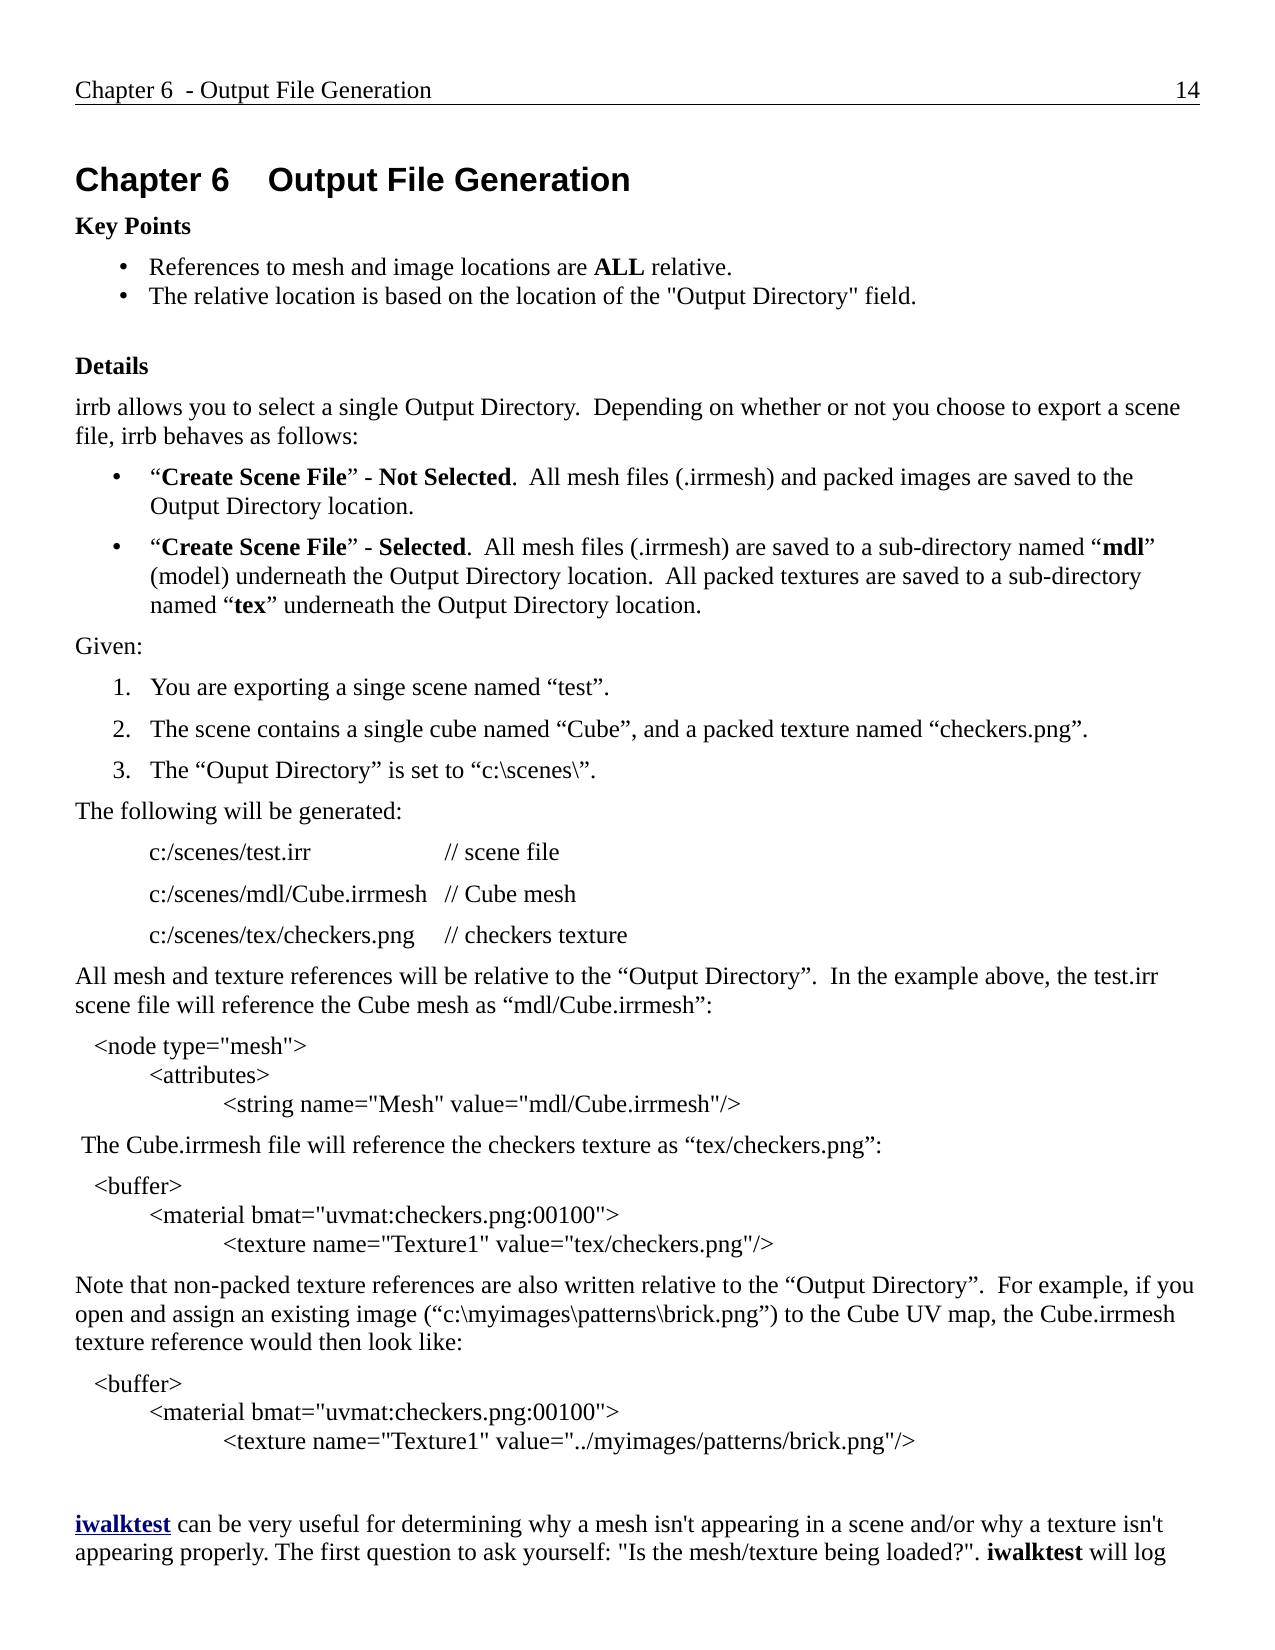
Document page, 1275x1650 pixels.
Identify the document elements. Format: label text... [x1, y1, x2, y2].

text All mesh and texture references will be relative to the “Output Directory”. In the example above, the test.irr scene file will reference the Cube mesh as “mdl/Cube.irrmesh”: [75, 961, 1200, 1019]
text <buffer> <material bmat="uvmat:checkers.png:00100"> <texture name="Texture1" value="../myimages/patterns/brick.png"/> [75, 1369, 1200, 1455]
text iwalktest can be very useful for determining why a mesh isn't appearing in a scene and/or why a texture isn't appearing properly. The first question to ask yourself: "Is the mesh/texture being loaded?". iwalktest will log [75, 1509, 1200, 1566]
list The relative location is based on the location of the "Output Directory" field. [119, 281, 1200, 310]
text irrb allows you to select a single Output Directory. Depending on whether or not you choose to export a scene file, irrb behaves as follows: [75, 392, 1200, 450]
text Key Points [75, 211, 1200, 240]
text Note that non-packed texture references are also written relative to the “Output Directory”. For example, if you open and assign an existing image (“c:\myimages\patterns\brick.png”) to the Cube UV map, the Cube.irrmesh texture reference would then look like: [75, 1270, 1200, 1356]
list The scene contains a single cube named “Cube”, and a packed texture named “checkers.png”. [112, 714, 1200, 742]
text The following will be generated: [75, 796, 1200, 825]
text c:/scenes/mdl/Cube.irrmesh // Cube mesh [149, 879, 1200, 907]
list You are exporting a singe scene named “test”. [112, 672, 1200, 701]
text Given: [75, 631, 1200, 660]
text <buffer> <material bmat="uvmat:checkers.png:00100"> <texture name="Texture1" value="tex/checkers.png"/> [75, 1171, 1200, 1257]
text Details [75, 351, 1200, 380]
list “Create Scene File” - Selected. All mesh files (.irrmesh) are saved to a sub-directory named “mdl” (model) underneath the Output Directory location. All packed textures are saved to a sub-directory named “tex” underneath the Output Directory location. [112, 532, 1200, 619]
text c:/scenes/test.irr // scene file [149, 837, 1200, 866]
text c:/scenes/tex/checkers.png // checkers texture [149, 920, 1200, 949]
text The Cube.irrmesh file will reference the checkers texture as “tex/checkers.png”: [75, 1130, 1200, 1159]
list “Create Scene File” - Not Selected. All mesh files (.irrmesh) and packed images are saved to the Output Directory location. [112, 462, 1200, 520]
list The “Ouput Directory” is set to “c:\scenes\”. [112, 755, 1200, 784]
list References to mesh and image locations are ALL relative. [119, 252, 1200, 281]
subtitle Output File Generation [75, 160, 1200, 199]
text <node type="mesh"> <attributes> <string name="Mesh" value="mdl/Cube.irrmesh"/> [75, 1031, 1200, 1117]
